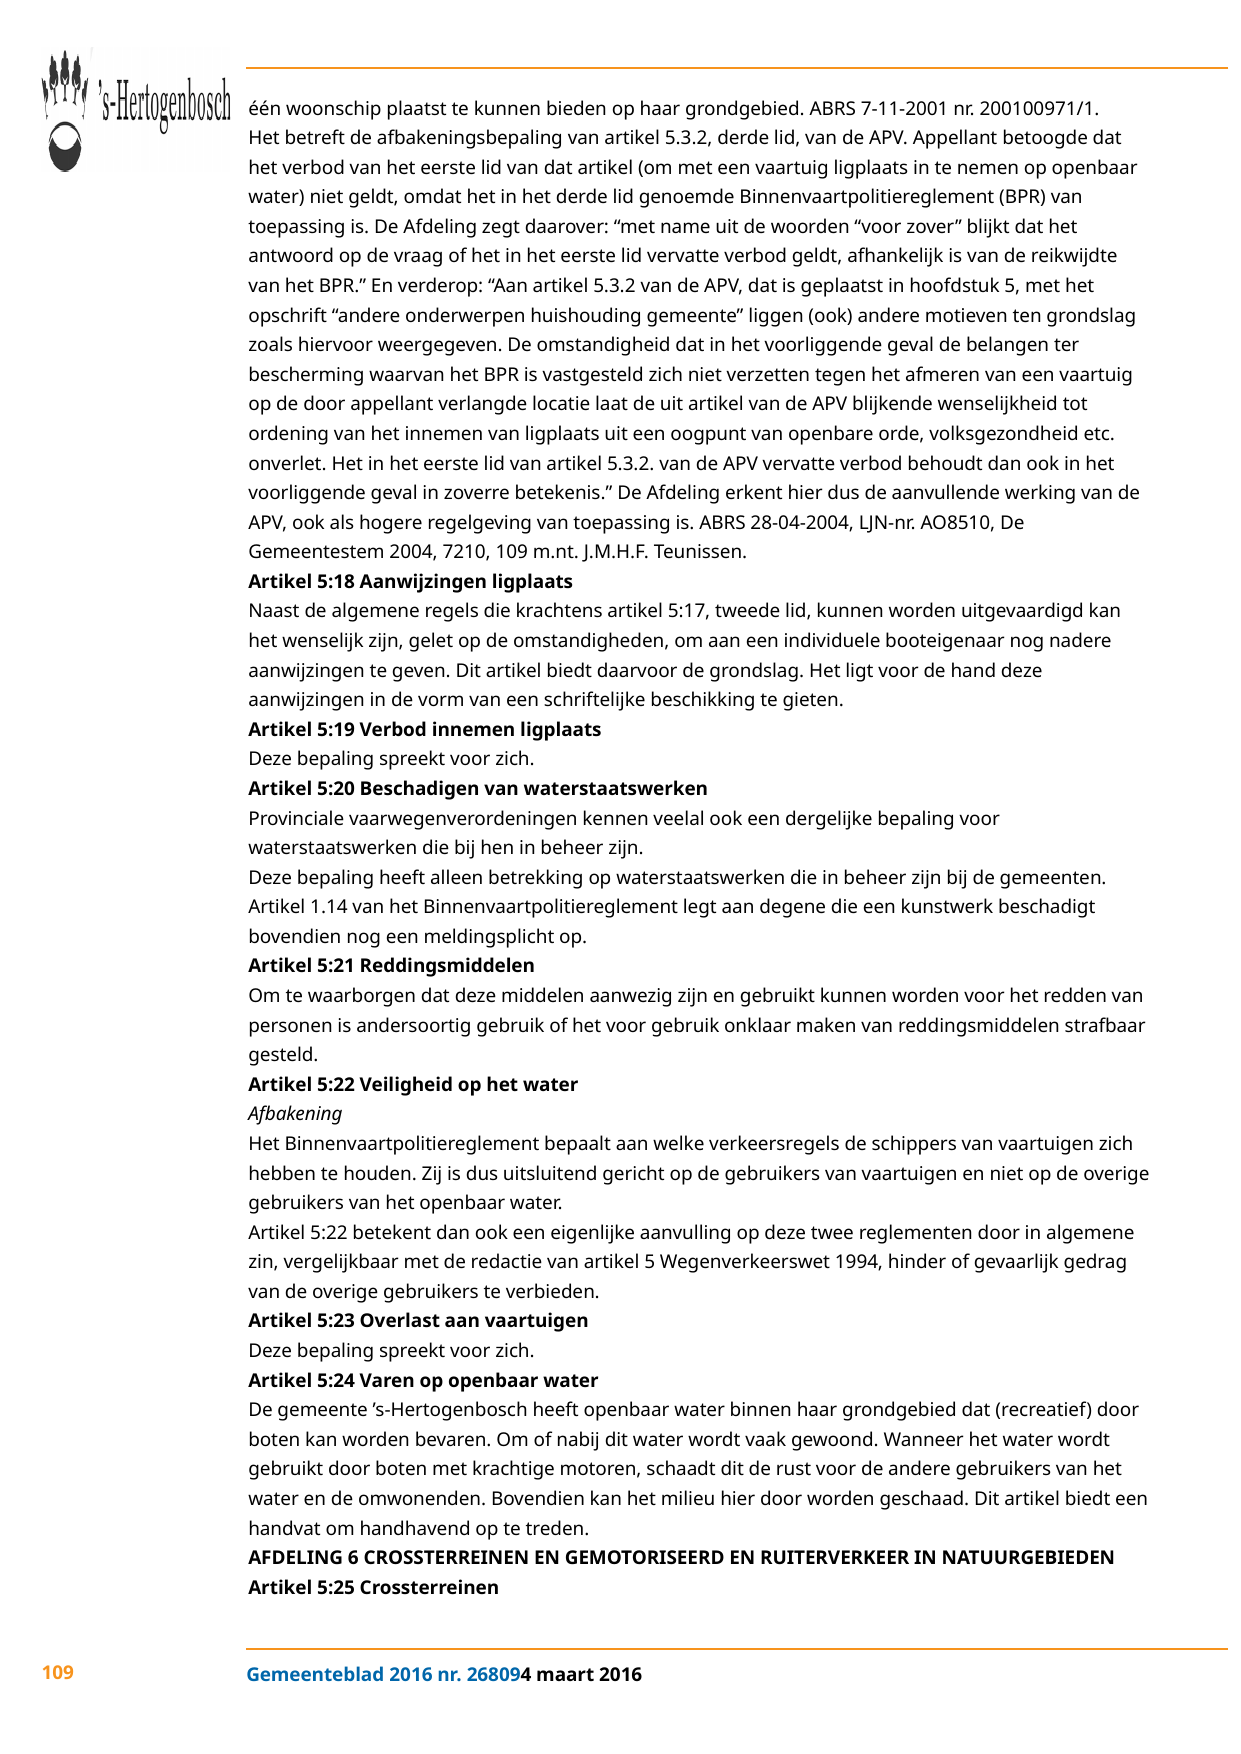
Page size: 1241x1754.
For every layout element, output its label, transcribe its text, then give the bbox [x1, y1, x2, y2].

text Artikel 5:19 Verbod innemen ligplaats [248, 716, 1152, 742]
text De gemeente ’s-Hertogenbosch heeft openbaar water binnen haar grondgebied dat (recreatief) door boten kan worden bevaren. Om of nabij dit water wordt vaak gewoond. Wanneer het water wordt gebruikt door boten met krachtige motoren, schaadt dit de rust voor de andere gebruikers van het water en de omwonenden. Bovendien kan het milieu hier door worden geschaad. Dit artikel biedt een handvat om handhavend op te treden. [248, 1396, 1152, 1541]
picture [41, 47, 231, 172]
text Afbakening [248, 1101, 1152, 1126]
text één woonschip plaatst te kunnen bieden op haar grondgebied. ABRS 7-11-2001 nr. 200100971/1. [248, 95, 1152, 121]
text Deze bepaling spreekt voor zich. [248, 746, 1152, 771]
text Artikel 5:24 Varen op openbaar water [248, 1367, 1152, 1393]
text Het Binnenvaartpolitiereglement bepaalt aan welke verkeersregels de schippers van vaartuigen zich hebben te houden. Zij is dus uitsluitend gericht op de gebruikers van vaartuigen en niet op de overige gebruikers van het openbaar water. [248, 1130, 1152, 1215]
text AFDELING 6 CROSSTERREINEN EN GEMOTORISEERD EN RUITERVERKEER IN NATUURGEBIEDEN [248, 1544, 1152, 1570]
text Provinciale vaarwegenverordeningen kennen veelal ook een dergelijke bepaling voor waterstaatswerken die bij hen in beheer zijn. [248, 805, 1152, 860]
text Artikel 5:20 Beschadigen van waterstaatswerken [248, 775, 1152, 801]
text Het betreft de afbakeningsbepaling van artikel 5.3.2, derde lid, van de APV. Appellant betoogde dat het verbod van het eerste lid van dat artikel (om met een vaartuig ligplaats in te nemen op openbaar water) niet geldt, omdat het in het derde lid genoemde Binnenvaartpolitiereglement (BPR) van toepassing is. De Afdeling zegt daarover: “met name uit de woorden “voor zover” blijkt dat het antwoord op de vraag of het in het eerste lid vervatte verbod geldt, afhankelijk is van de reikwijdte van het BPR.” En verderop: “Aan artikel 5.3.2 van de APV, dat is geplaatst in hoofdstuk 5, met het opschrift “andere onderwerpen huishouding gemeente” liggen (ook) andere motieven ten grondslag zoals hiervoor weergegeven. De omstandigheid dat in het voorliggende geval de belangen ter bescherming waarvan het BPR is vastgesteld zich niet verzetten tegen het afmeren van een vaartuig op de door appellant verlangde locatie laat de uit artikel van de APV blijkende wenselijkheid tot ordening van het innemen van ligplaats uit een oogpunt van openbare orde, volksgezondheid etc. onverlet. Het in het eerste lid van artikel 5.3.2. van de APV vervatte verbod behoudt dan ook in het voorliggende geval in zoverre betekenis.” De Afdeling erkent hier dus de aanvullende werking van de APV, ook als hogere regelgeving van toepassing is. ABRS 28-04-2004, LJN-nr. AO8510, De Gemeentestem 2004, 7210, 109 m.nt. J.M.H.F. Teunissen. [248, 124, 1152, 564]
text Om te waarborgen dat deze middelen aanwezig zijn en gebruikt kunnen worden voor het redden van personen is andersoortig gebruik of het voor gebruik onklaar maken van reddingsmiddelen strafbaar gesteld. [248, 982, 1152, 1067]
text Deze bepaling spreekt voor zich. [248, 1337, 1152, 1363]
text Naast de algemene regels die krachtens artikel 5:17, tweede lid, kunnen worden uitgevaardigd kan het wenselijk zijn, gelet op de omstandigheden, om aan een individuele booteigenaar nog nadere aanwijzingen te geven. Dit artikel biedt daarvoor de grondslag. Het ligt voor de hand deze aanwijzingen in de vorm van een schriftelijke beschikking te gieten. [248, 598, 1152, 712]
text Artikel 5:22 betekent dan ook een eigenlijke aanvulling op deze twee reglementen door in algemene zin, vergelijkbaar met de redactie van artikel 5 Wegenverkeerswet 1994, hinder of gevaarlijk gedrag van de overige gebruikers te verbieden. [248, 1219, 1152, 1304]
text Artikel 5:18 Aanwijzingen ligplaats [248, 568, 1152, 594]
text Artikel 5:23 Overlast aan vaartuigen [248, 1308, 1152, 1333]
text Artikel 5:21 Reddingsmiddelen [248, 953, 1152, 978]
text Deze bepaling heeft alleen betrekking op waterstaatswerken die in beheer zijn bij de gemeenten. Artikel 1.14 van het Binnenvaartpolitiereglement legt aan degene die een kunstwerk beschadigt bovendien nog een meldingsplicht op. [248, 864, 1152, 949]
text Artikel 5:22 Veiligheid op het water [248, 1071, 1152, 1097]
text Artikel 5:25 Crossterreinen [248, 1574, 1152, 1600]
